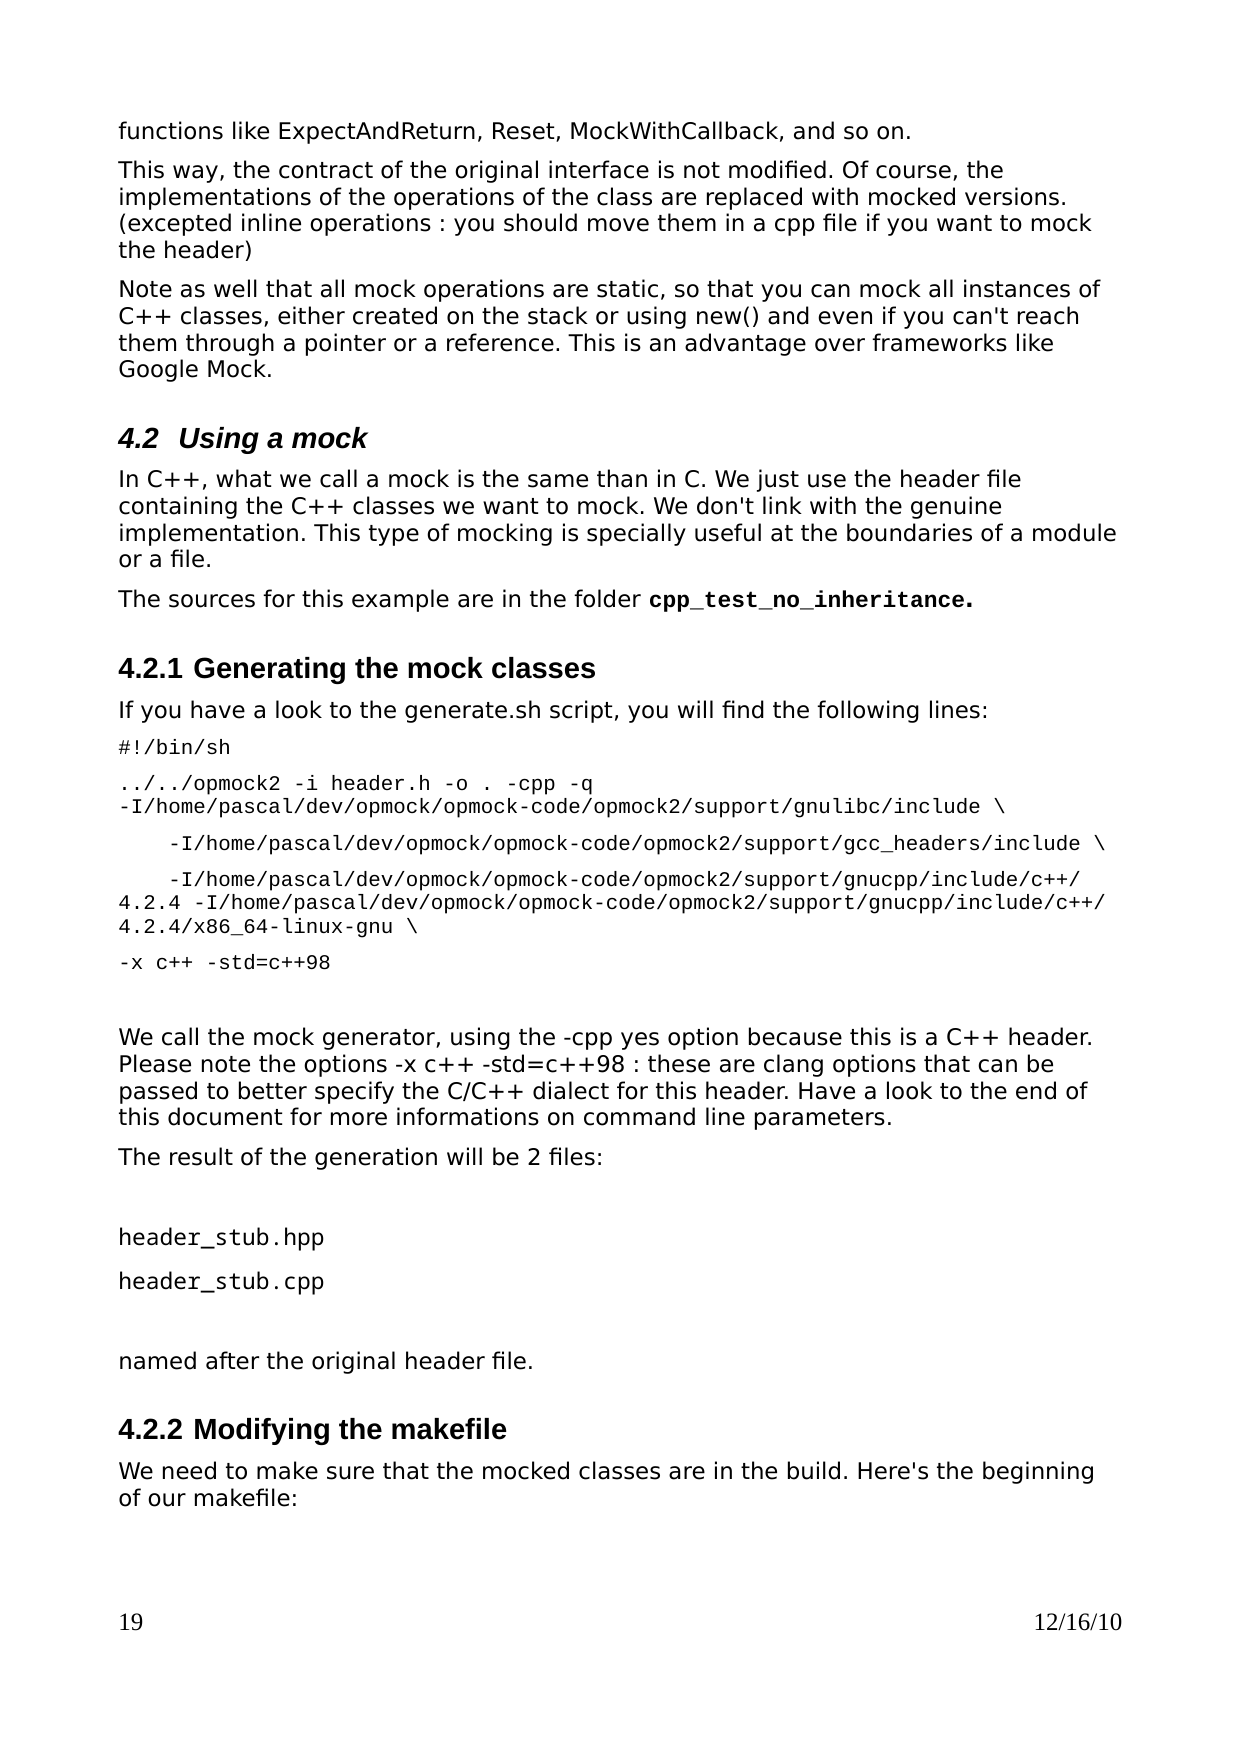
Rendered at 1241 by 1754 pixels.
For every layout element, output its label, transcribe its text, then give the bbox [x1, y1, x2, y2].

text -x c++ -std=c++98 [118, 952, 1122, 976]
text Note as well that all mock operations are static, so that you can mock all instances of C++ classes, either created on the stack or using new() and even if you can't reach them through a pointer or a reference. This is an advantage over frameworks like Google Mock. [118, 276, 1122, 383]
text In C++, what we call a mock is the same than in C. We just use the header file containing the C++ classes we want to mock. We don't link with the genuine implementation. This type of mocking is specially useful at the boundaries of a module or a file. [118, 467, 1122, 573]
text The result of the generation will be 2 files: [118, 1144, 1122, 1170]
text This way, the contract of the original interface is not modified. Of course, the implementations of the operations of the class are replaced with mocked versions. (excepted inline operations : you should move them in a cpp file if you want to mock the header) [118, 157, 1122, 264]
text named after the original header file. [118, 1348, 1122, 1374]
text The sources for this example are in the folder cpp_test_no_inheritance. [118, 586, 1122, 614]
subtitle Using a mock [118, 421, 1122, 454]
text #!/bin/sh [118, 737, 1122, 760]
subtitle Modifying the makefile [118, 1412, 1122, 1446]
text header_stub.cpp [118, 1265, 1122, 1296]
text We need to make sure that the mocked classes are in the build. Here's the beginning of our makefile: [118, 1458, 1122, 1511]
text header_stub.hpp [118, 1221, 1122, 1252]
text -I/home/pascal/dev/opmock/opmock-code/opmock2/support/gcc_headers/include \ [118, 833, 1122, 856]
text -I/home/pascal/dev/opmock/opmock-code/opmock2/support/gnucpp/include/c++/4.2.4 -I/home/pascal/dev/opmock/opmock-code/opmock2/support/gnucpp/include/c++/4.2.4/x86_64-linux-gnu \ [118, 869, 1122, 940]
text ../../opmock2 -i header.h -o . -cpp -q -I/home/pascal/dev/opmock/opmock-code/opmock2/support/gnulibc/include \ [118, 773, 1122, 820]
subtitle Generating the mock classes [118, 651, 1122, 685]
text functions like ExpectAndReturn, Reset, MockWithCallback, and so on. [118, 118, 1122, 145]
text If you have a look to the generate.sh script, you will find the following lines: [118, 697, 1122, 724]
text We call the mock generator, using the -cpp yes option because this is a C++ header. Please note the options -x c++ -std=c++98 : these are clang options that can be passed to better specify the C/C++ dialect for this header. Have a look to the end of this document for more informations on command line parameters. [118, 1024, 1122, 1131]
